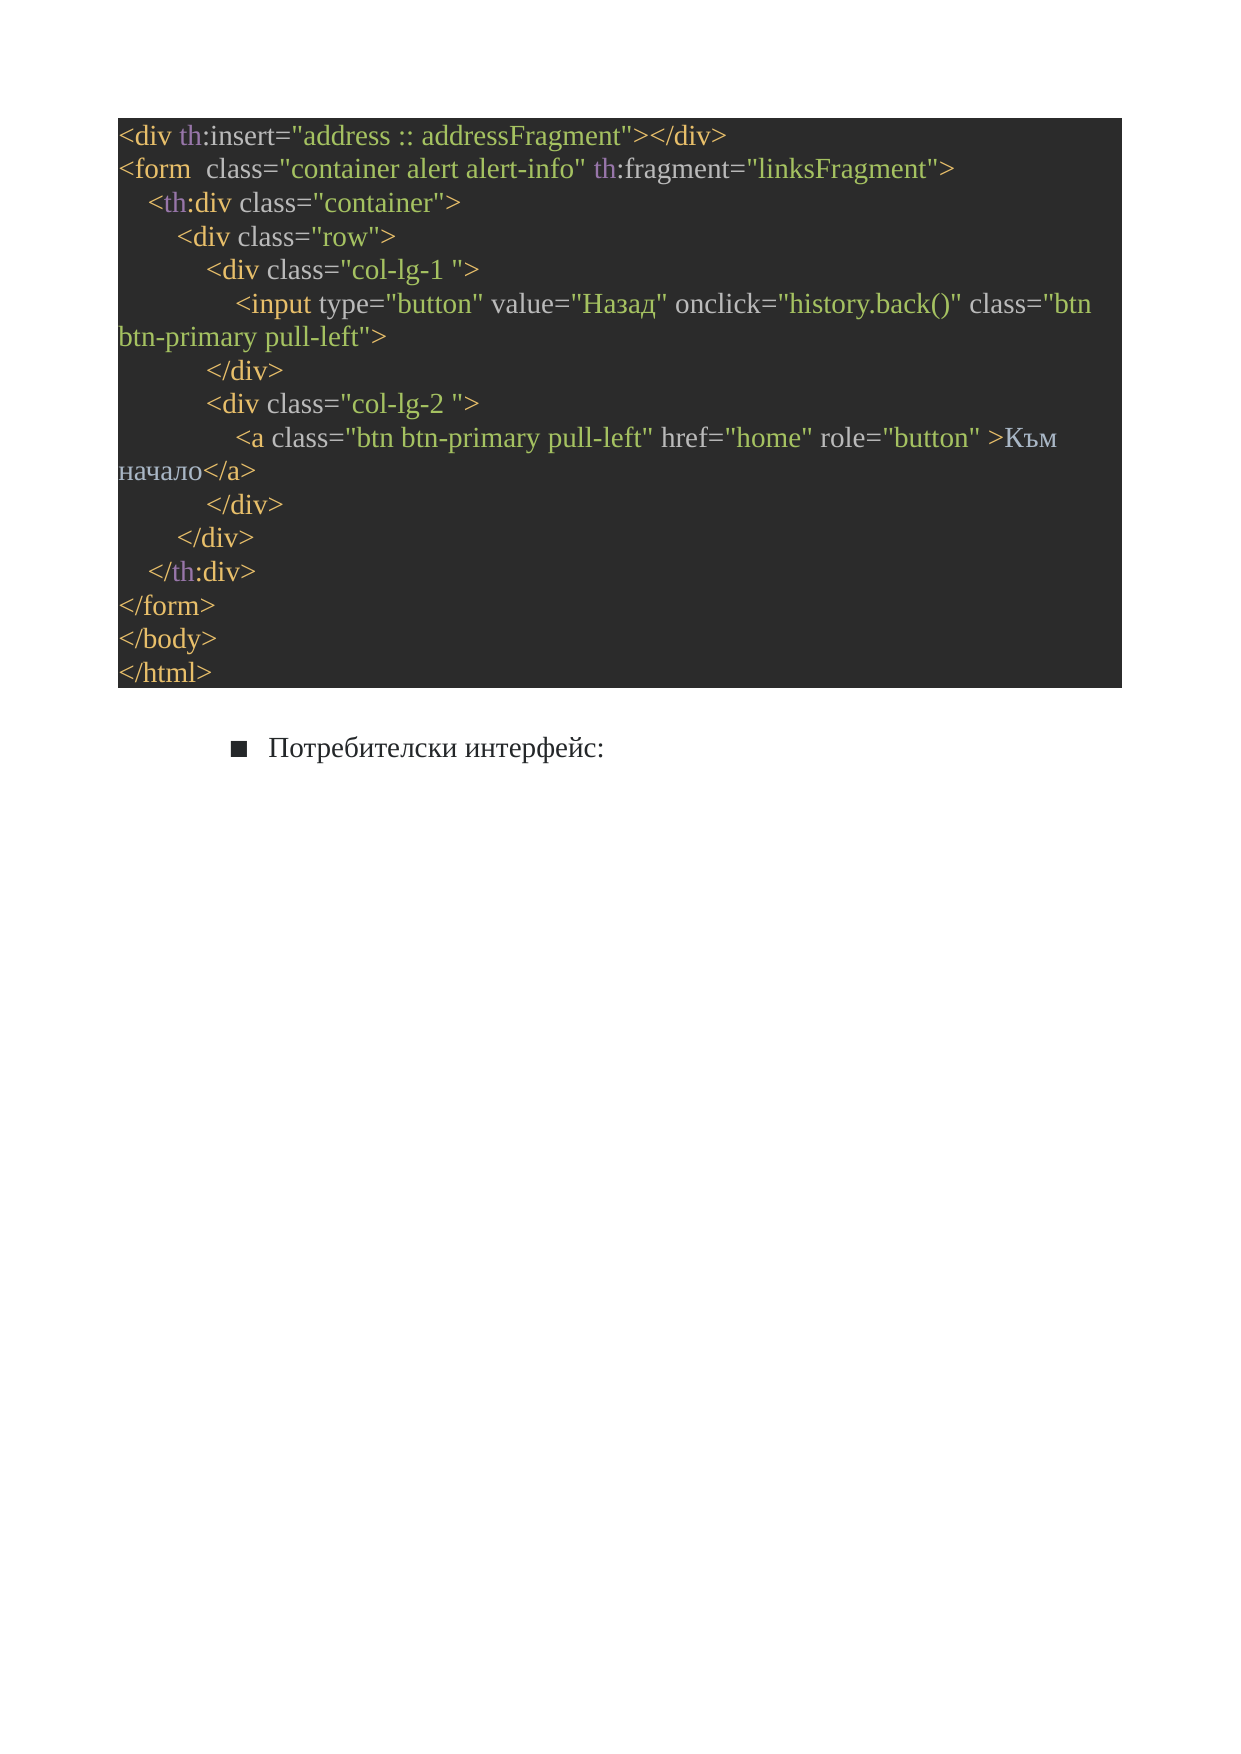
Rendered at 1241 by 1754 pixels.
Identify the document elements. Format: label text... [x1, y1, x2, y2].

text </div> [118, 521, 1122, 554]
text <div class="row"> [118, 219, 1122, 252]
text <div class="col-lg-1 "> [118, 252, 1122, 286]
text <form class="container alert alert-info" th:fragment="linksFragment"> [118, 152, 1122, 185]
text <a class="btn btn-primary pull-left" href="home" role="button" >Към начало</a> [118, 420, 1122, 487]
text </body> [118, 621, 1122, 655]
text </div> [118, 353, 1122, 386]
text </html> [118, 655, 1122, 688]
text <input type="button" value="Назад" onclick="history.back()" class="btn btn-primary pull-left"> [118, 286, 1122, 353]
text </th:div> [118, 554, 1122, 588]
text <th:div class="container"> [118, 185, 1122, 219]
text </div> [118, 487, 1122, 521]
text <div th:insert="address :: addressFragment"></div> [118, 118, 1122, 152]
text <div class="col-lg-2 "> [118, 386, 1122, 420]
list Потребителски интерфейс: [231, 730, 1122, 764]
text </form> [118, 588, 1122, 621]
